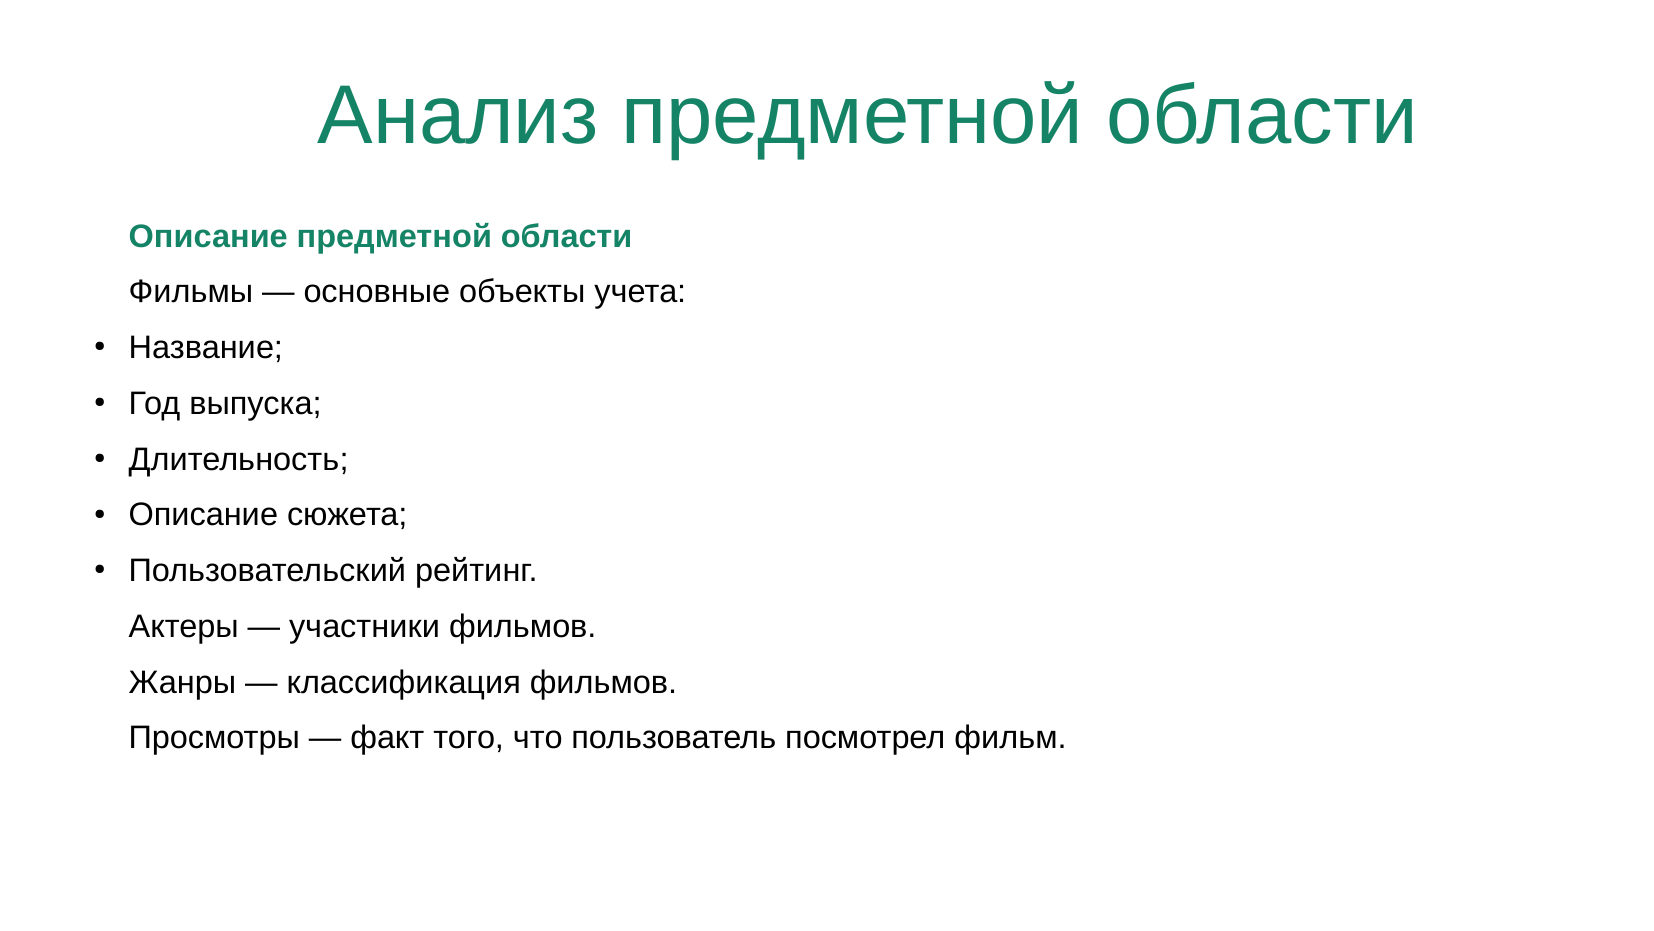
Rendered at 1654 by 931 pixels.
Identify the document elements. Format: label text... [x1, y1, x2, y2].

list Описание предметной области Фильмы — основные объекты учета: Название; Год выпуска; Длительность; Описание сюжета; Пользовательский рейтинг. Актеры — участники фильмов. Жанры — классификация фильмов. Просмотры — факт того, что пользователь посмотрел фильм. [82, 217, 1571, 758]
title Анализ предметной области [289, 12, 1447, 217]
